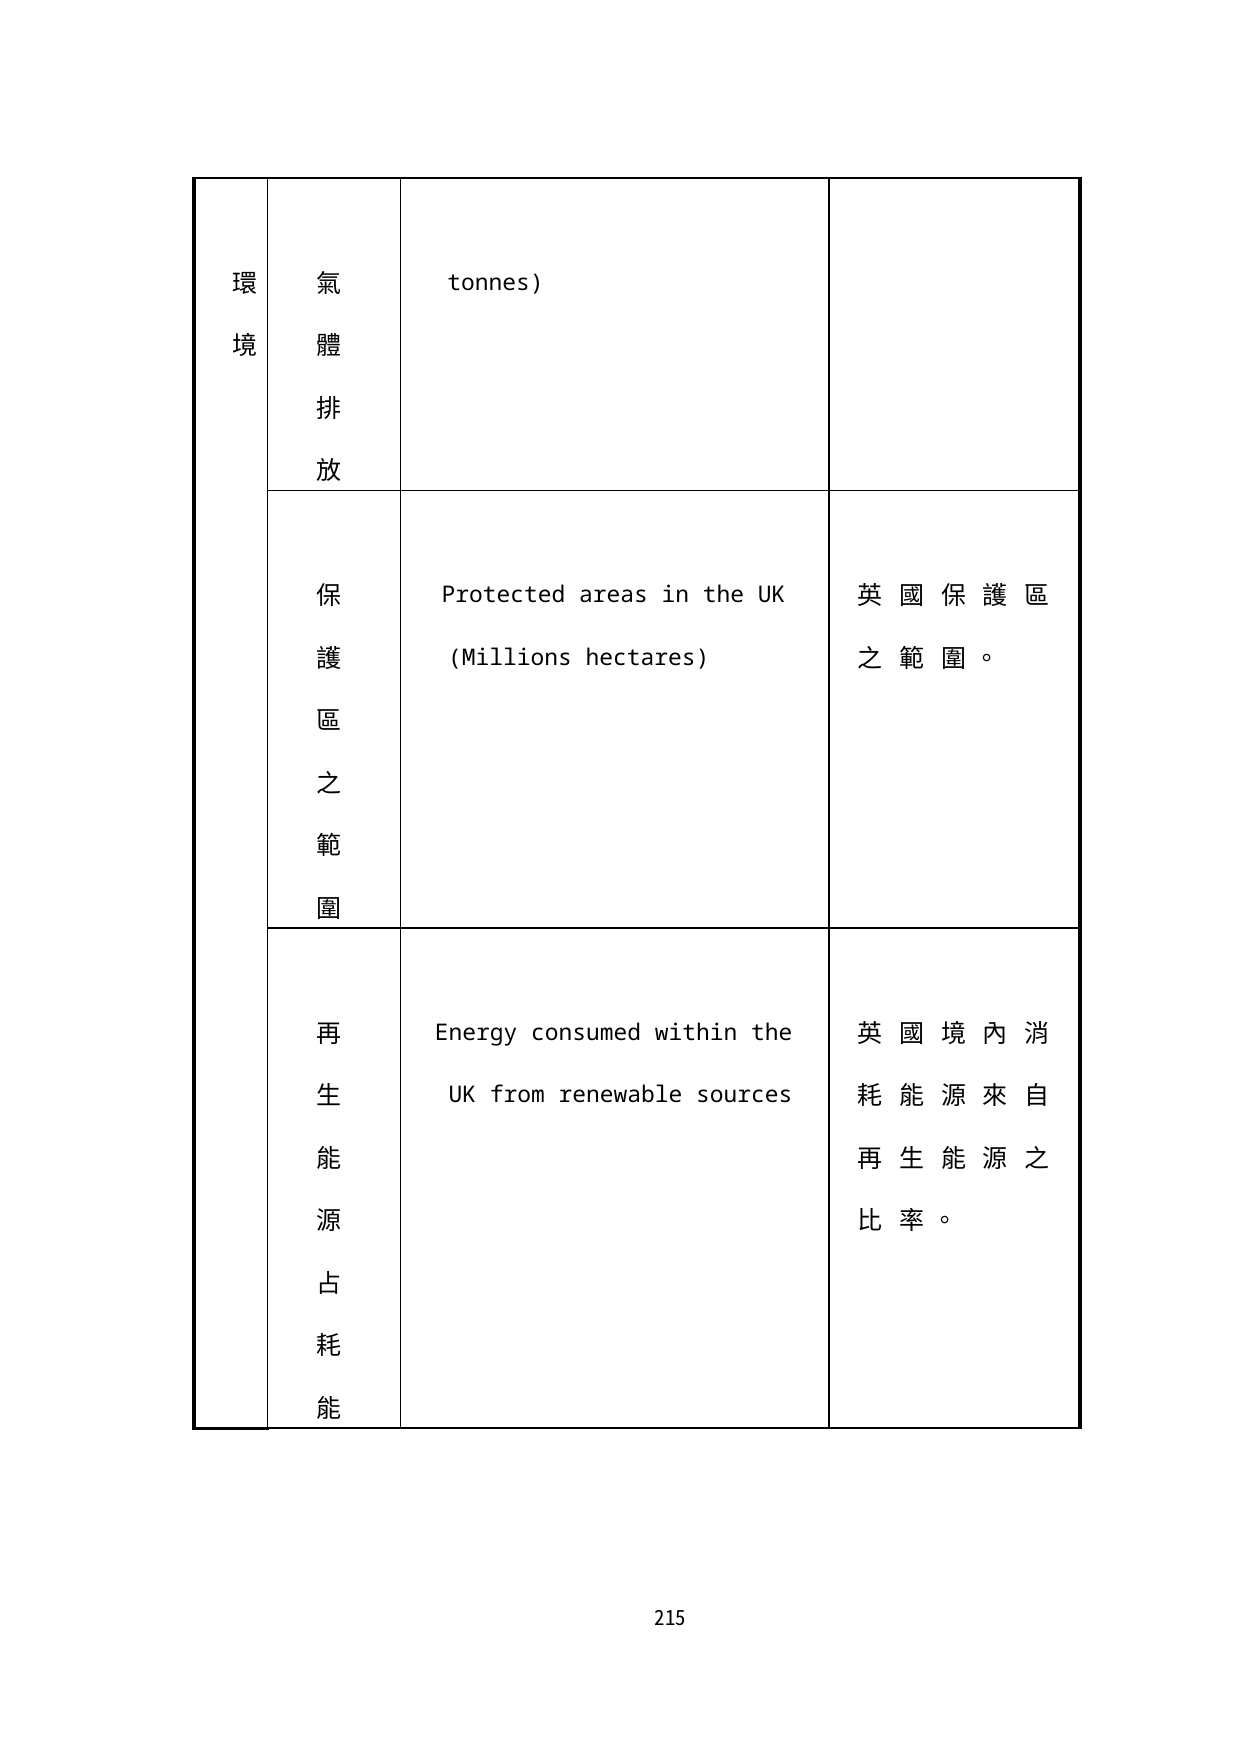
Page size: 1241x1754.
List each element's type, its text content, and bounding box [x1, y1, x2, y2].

table_cell [830, 179, 1078, 490]
table_cell Energy consumed within the UK from renewable sources [401, 929, 828, 1427]
table_cell 氣體排放 [268, 179, 400, 490]
table_cell 保護區之範圍 [268, 491, 400, 927]
table_cell 再生能源占耗能 [268, 929, 400, 1427]
table_cell 環境 [196, 179, 267, 1427]
table_cell Protected areas in the UK (Millions hectares) [401, 491, 828, 927]
table_cell 英國保護區之範圍。 [830, 491, 1078, 927]
table_cell tonnes) [401, 179, 828, 490]
table_cell 英國境內消耗能源來自再生能源之比率。 [830, 929, 1078, 1427]
